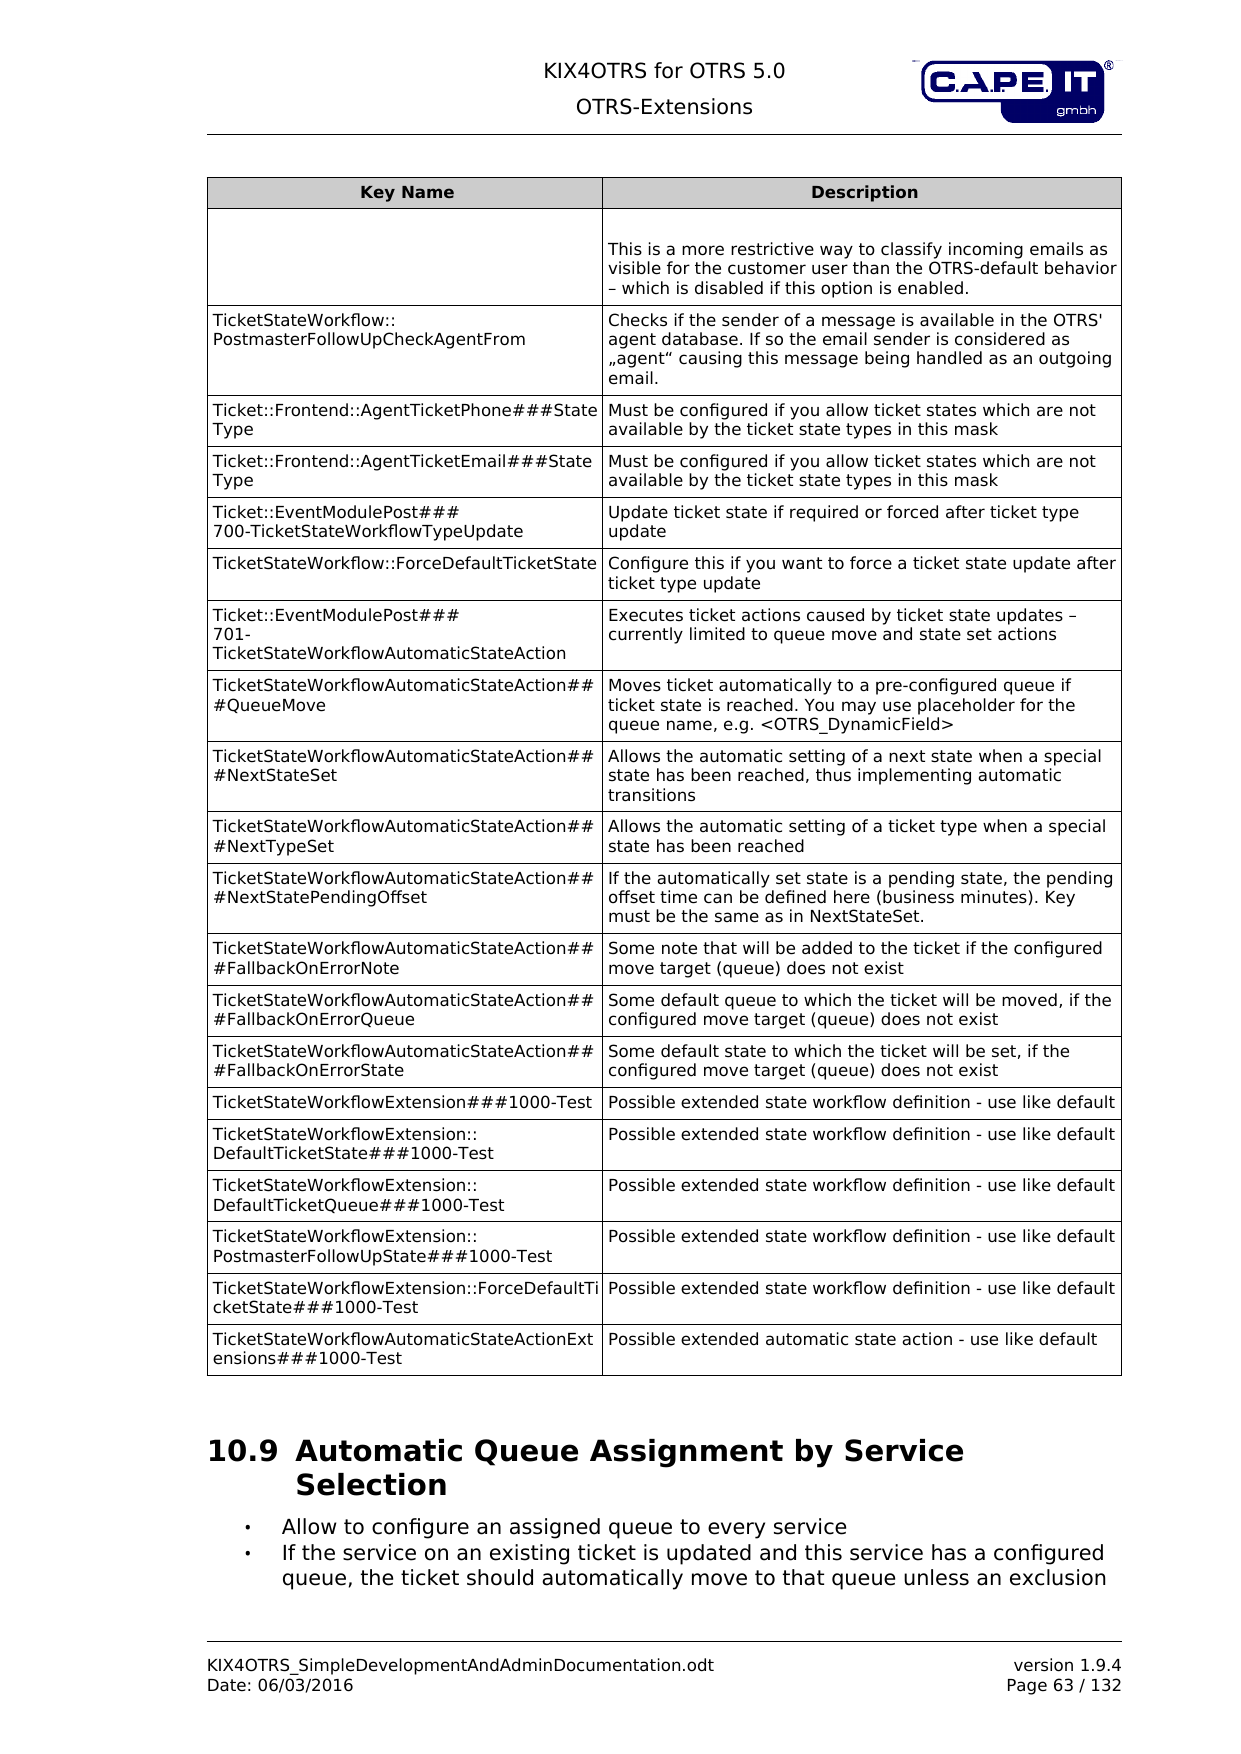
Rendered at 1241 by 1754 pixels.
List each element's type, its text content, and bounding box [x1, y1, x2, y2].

table_cell Some default queue to which the ticket will be moved, if the configured move target (queue) does not exist [603, 986, 1121, 1036]
table_cell [208, 209, 602, 304]
table_cell TicketStateWorkflowAutomaticStateAction###FallbackOnErrorQueue [208, 986, 602, 1036]
table_cell Update ticket state if required or forced after ticket type update [603, 498, 1121, 548]
table_cell Possible extended state workflow definition - use like default [603, 1222, 1121, 1273]
table_cell Allows the automatic setting of a ticket type when a special state has been reached [603, 812, 1121, 863]
table_cell Some note that will be added to the ticket if the configured move target (queue) does not exist [603, 934, 1121, 984]
table_header Key Name [208, 178, 602, 208]
table_cell TicketStateWorkflowAutomaticStateAction###FallbackOnErrorNote [208, 934, 602, 984]
table_cell Checks if the sender of a message is available in the OTRS' agent database. If so the email sender is considered as „agent“ causing this message being handled as an outgoing email. [603, 306, 1121, 394]
table_cell Ticket::Frontend::AgentTicketEmail###StateType [208, 447, 602, 497]
table_cell Allows the automatic setting of a next state when a special state has been reached, thus implementing automatic transitions [603, 742, 1121, 811]
table_cell TicketStateWorkflow::ForceDefaultTicketState [208, 549, 602, 599]
table_cell TicketStateWorkflowExtension:: PostmasterFollowUpState###1000-Test [208, 1222, 602, 1273]
table_cell This is a more restrictive way to classify incoming emails as visible for the customer user than the OTRS-default behavior – which is disabled if this option is enabled. [603, 209, 1121, 304]
table_header Description [603, 178, 1121, 208]
table_cell Must be configured if you allow ticket states which are not available by the ticket state types in this mask [603, 447, 1121, 497]
table_cell Executes ticket actions caused by ticket state updates – currently limited to queue move and state set actions [603, 601, 1121, 670]
table_cell Ticket::EventModulePost### 700-TicketStateWorkflowTypeUpdate [208, 498, 602, 548]
table_cell TicketStateWorkflowAutomaticStateAction###NextTypeSet [208, 812, 602, 863]
table_cell Possible extended state workflow definition - use like default [603, 1088, 1121, 1119]
table_cell Possible extended automatic state action - use like default [603, 1325, 1121, 1375]
table_cell TicketStateWorkflowAutomaticStateAction###NextStatePendingOffset [208, 864, 602, 933]
table_cell Must be configured if you allow ticket states which are not available by the ticket state types in this mask [603, 396, 1121, 446]
table_cell Configure this if you want to force a ticket state update after ticket type update [603, 549, 1121, 599]
table_cell TicketStateWorkflowExtension:: DefaultTicketState###1000-Test [208, 1120, 602, 1170]
table_cell Moves ticket automatically to a pre-configured queue if ticket state is reached. You may use placeholder for the queue name, e.g. <OTRS_DynamicField> [603, 671, 1121, 741]
table_cell TicketStateWorkflow:: PostmasterFollowUpCheckAgentFrom [208, 306, 602, 394]
table_cell TicketStateWorkflowAutomaticStateAction###QueueMove [208, 671, 602, 741]
table_cell Possible extended state workflow definition - use like default [603, 1171, 1121, 1221]
list Allow to configure an assigned queue to every service [244, 1514, 1122, 1540]
table_cell Ticket::EventModulePost### 701-TicketStateWorkflowAutomaticStateAction [208, 601, 602, 670]
subtitle Automatic Queue Assignment by Service Selection [207, 1434, 1122, 1502]
table_cell Some default state to which the ticket will be set, if the configured move target (queue) does not exist [603, 1037, 1121, 1087]
picture [921, 60, 1114, 123]
list If the service on an existing ticket is updated and this service has a configured queue, the ticket should automatically move to that queue unless an exclusion [244, 1540, 1122, 1590]
table_cell TicketStateWorkflowAutomaticStateActionExtensions###1000-Test [208, 1325, 602, 1375]
table_cell If the automatically set state is a pending state, the pending offset time can be defined here (business minutes). Key must be the same as in NextStateSet. [603, 864, 1121, 933]
table_cell Ticket::Frontend::AgentTicketPhone###StateType [208, 396, 602, 446]
table_cell TicketStateWorkflowAutomaticStateAction###FallbackOnErrorState [208, 1037, 602, 1087]
table_cell Possible extended state workflow definition - use like default [603, 1120, 1121, 1170]
table_cell TicketStateWorkflowExtension:: DefaultTicketQueue###1000-Test [208, 1171, 602, 1221]
table_cell Possible extended state workflow definition - use like default [603, 1274, 1121, 1324]
table_cell TicketStateWorkflowExtension::ForceDefaultTicketState###1000-Test [208, 1274, 602, 1324]
table_cell TicketStateWorkflowAutomaticStateAction###NextStateSet [208, 742, 602, 811]
table_cell TicketStateWorkflowExtension###1000-Test [208, 1088, 602, 1119]
